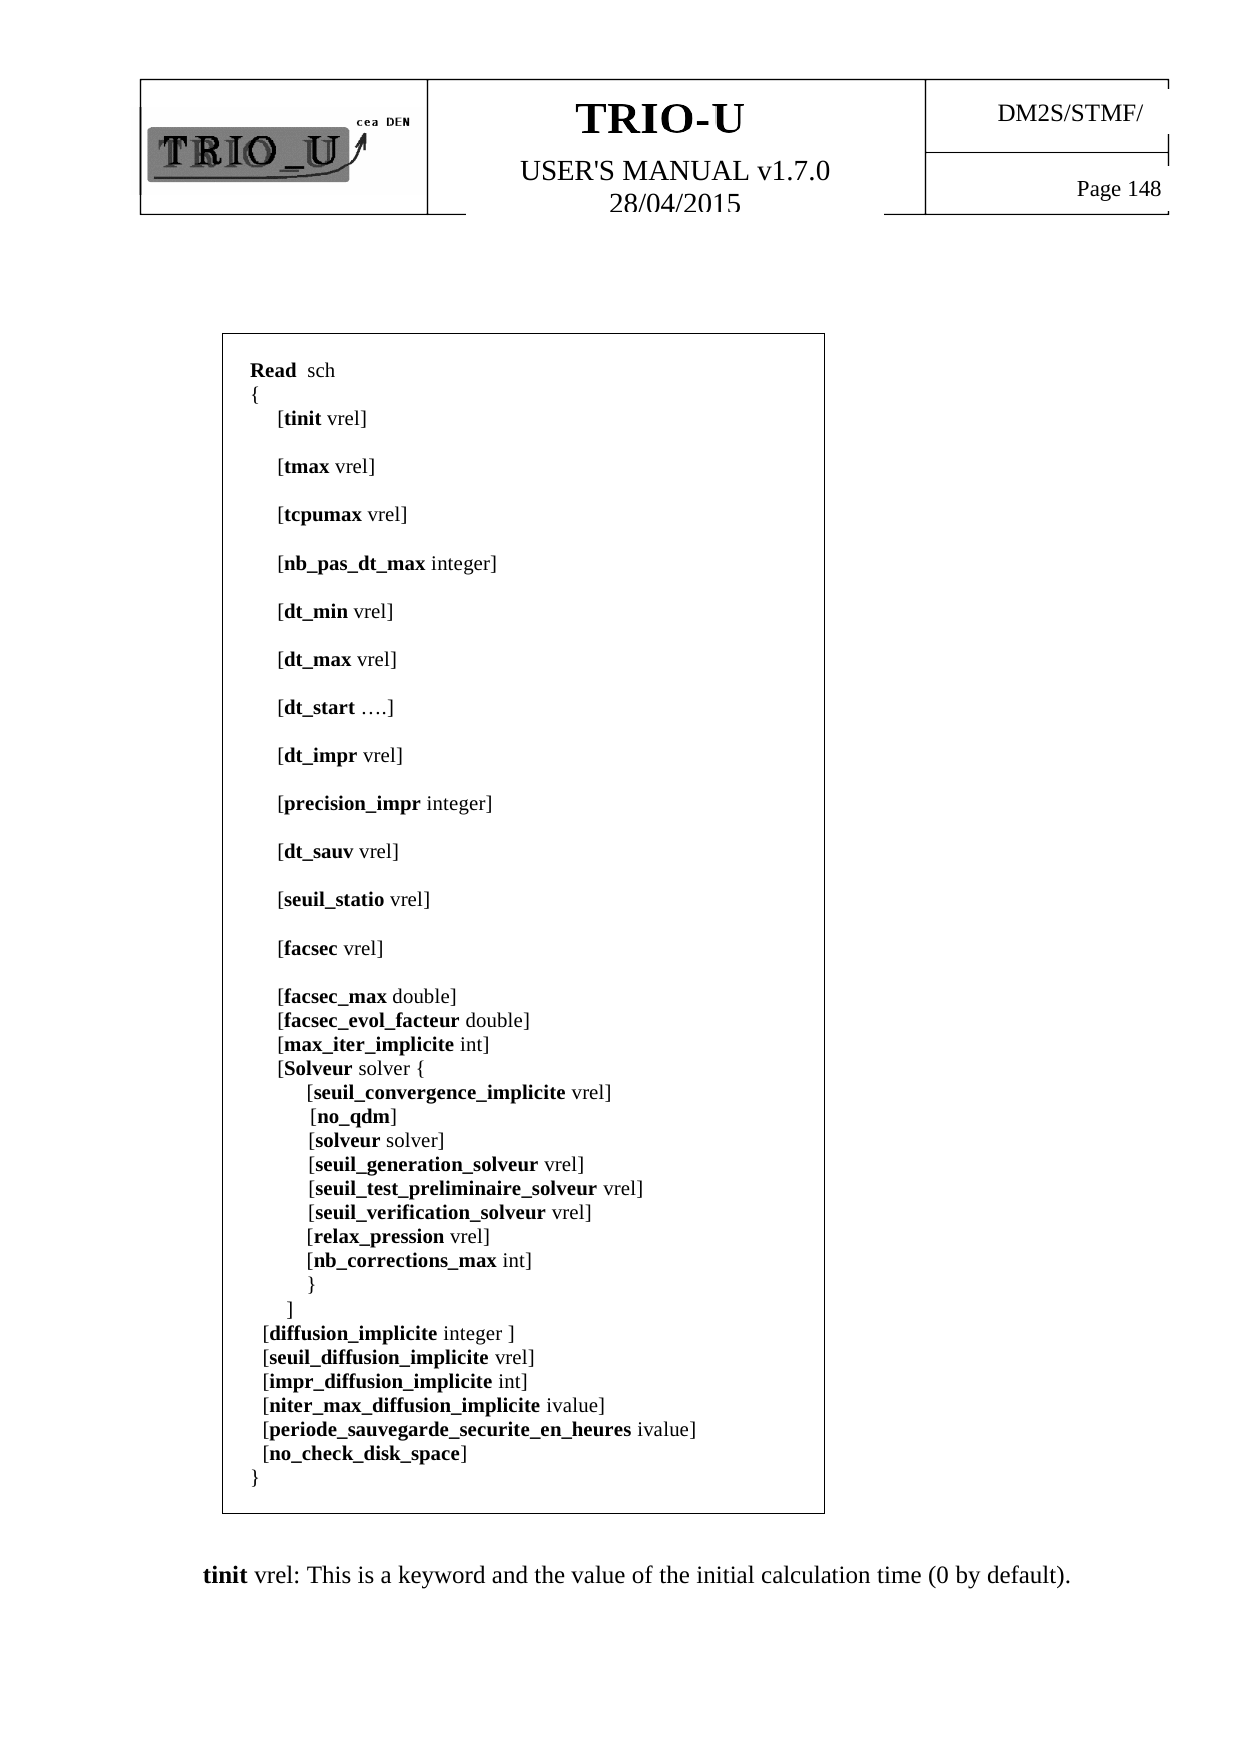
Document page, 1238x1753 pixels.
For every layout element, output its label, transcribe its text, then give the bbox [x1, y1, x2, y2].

text tinit vrel: This is a keyword and the value of the initial calculation time (0 by default). [203, 1551, 1165, 1589]
table_header Read sch { [tinit vrel] [tmax vrel] [tcpumax vrel] [nb_pas_dt_max integer] [dt_min vrel] [dt_max vrel] [dt_start ….] [dt_impr vrel] [precision_impr integer] [dt_sauv vrel] [seuil_statio vrel] [facsec vrel] [facsec_max double] [facsec_evol_facteur double] [max_iter_implicite int] [Solveur solver { [seuil_convergence_implicite vrel] [no_qdm] [solveur solver] [seuil_generation_solveur vrel] [seuil_test_preliminaire_solveur vrel] [seuil_verification_solveur vrel] [relax_pression vrel] [nb_corrections_max int] } ] [diffusion_implicite integer ] [seuil_diffusion_implicite vrel] [impr_diffusion_implicite int] [niter_max_diffusion_implicite ivalue] [periode_sauvegarde_securite_en_heures ivalue] [no_check_disk_space] } [223, 334, 824, 1513]
